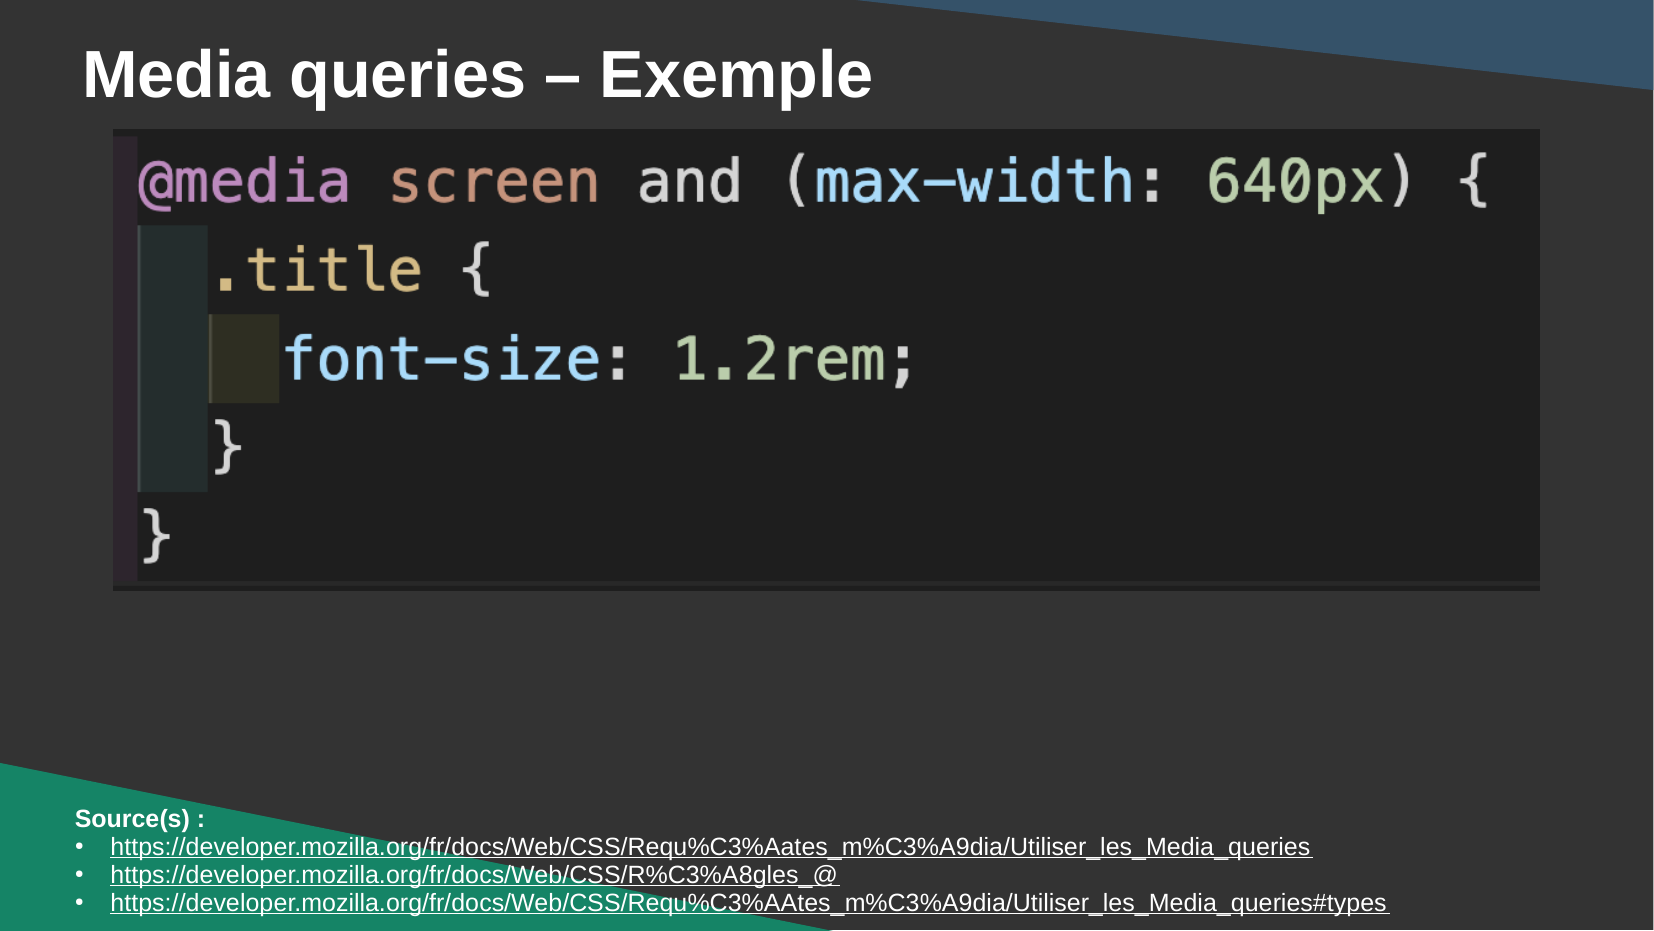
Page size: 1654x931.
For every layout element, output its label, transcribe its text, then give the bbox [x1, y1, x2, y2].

text_box [0, 762, 169, 931]
picture [113, 129, 1540, 591]
title Media queries – Exemple [82, 37, 1571, 122]
text_box [856, 0, 1654, 91]
text_box Source(s) : https://developer.mozilla.org/fr/docs/Web/CSS/Requ%C3%Aates_m%C3%A9dia/Utiliser_les_Media_queries https://developer.mozilla.org/fr/docs/Web/CSS/R%C3%A8gles_@ https://developer.mozilla.org/fr/docs/Web/CSS/Requ%C3%AAtes_m%C3%A9dia/Utiliser_les_Media_queries#types [60, 797, 1546, 931]
